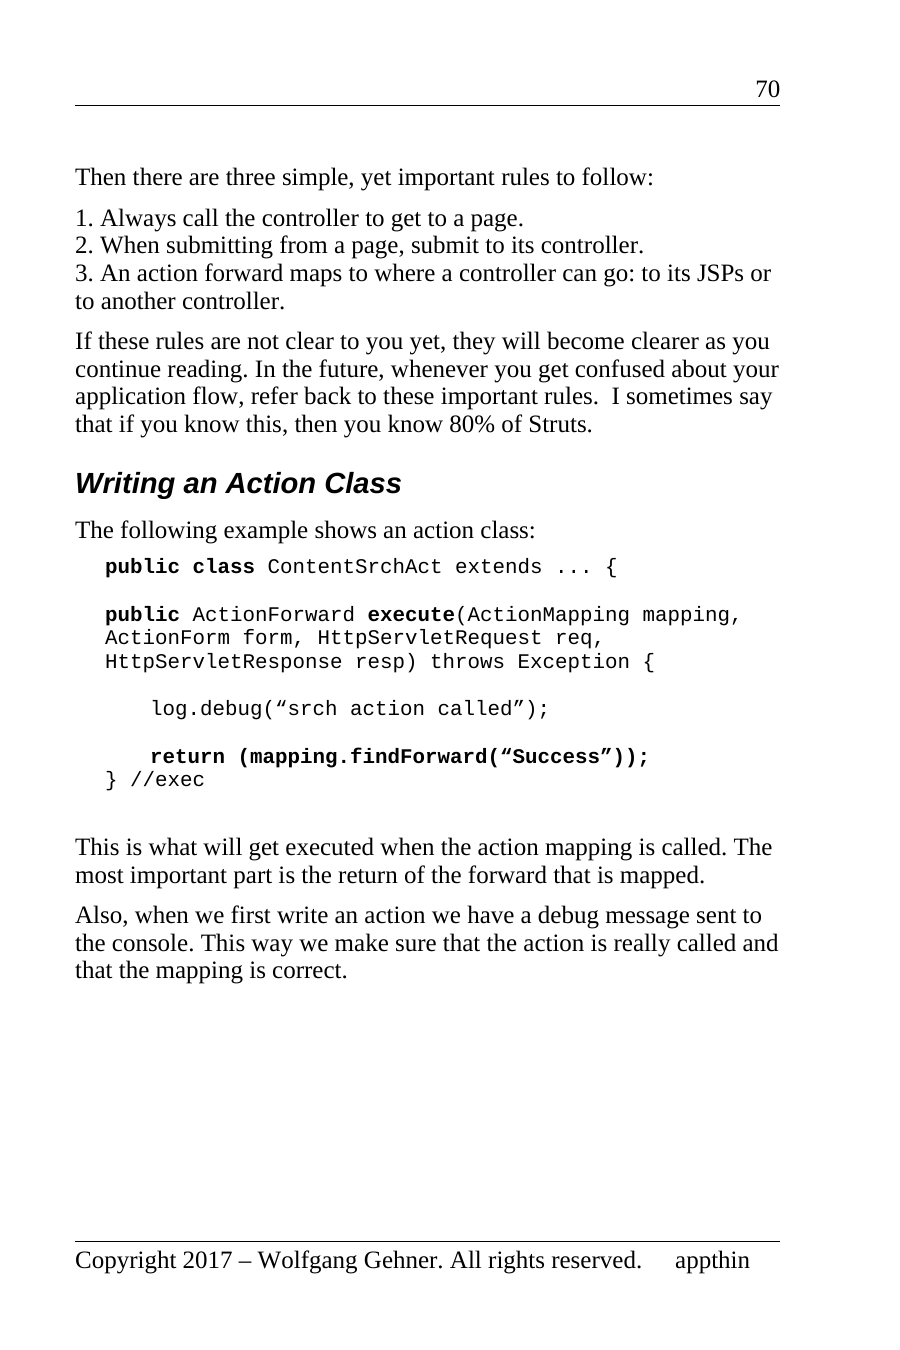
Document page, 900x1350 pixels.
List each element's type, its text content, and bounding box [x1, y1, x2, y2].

text The following example shows an action class: [75, 516, 780, 544]
text Also, when we first write an action we have a debug message sent to the console. This way we make sure that the action is really called and that the mapping is correct. [75, 901, 780, 984]
subtitle Writing an Action Class [75, 467, 780, 499]
text If these rules are not clear to you yet, they will become clearer as you continue reading. In the future, whenever you get confused about your application flow, refer back to these important rules. I sometimes say that if you know this, then you know 80% of Struts. [75, 327, 780, 438]
list 2. When submitting from a page, submit to its controller. [75, 231, 780, 259]
text This is what will get executed when the action mapping is called. The most important part is the return of the forward that is mapped. [75, 833, 780, 888]
text Then there are three simple, yet important rules to follow: [75, 163, 780, 191]
text 3. An action forward maps to where a controller can go: to its JSPs or to another controller. [75, 259, 780, 314]
text public class ContentSrchAct extends ... { public ActionForward execute(ActionMapping mapping, ActionForm form, HttpServletRequest req, HttpServletResponse resp) throws Exception { log.debug(“srch action called”); return (mapping.findForward(“Success”)); } //exec [105, 556, 780, 793]
list 1. Always call the controller to get to a page. [75, 204, 780, 231]
